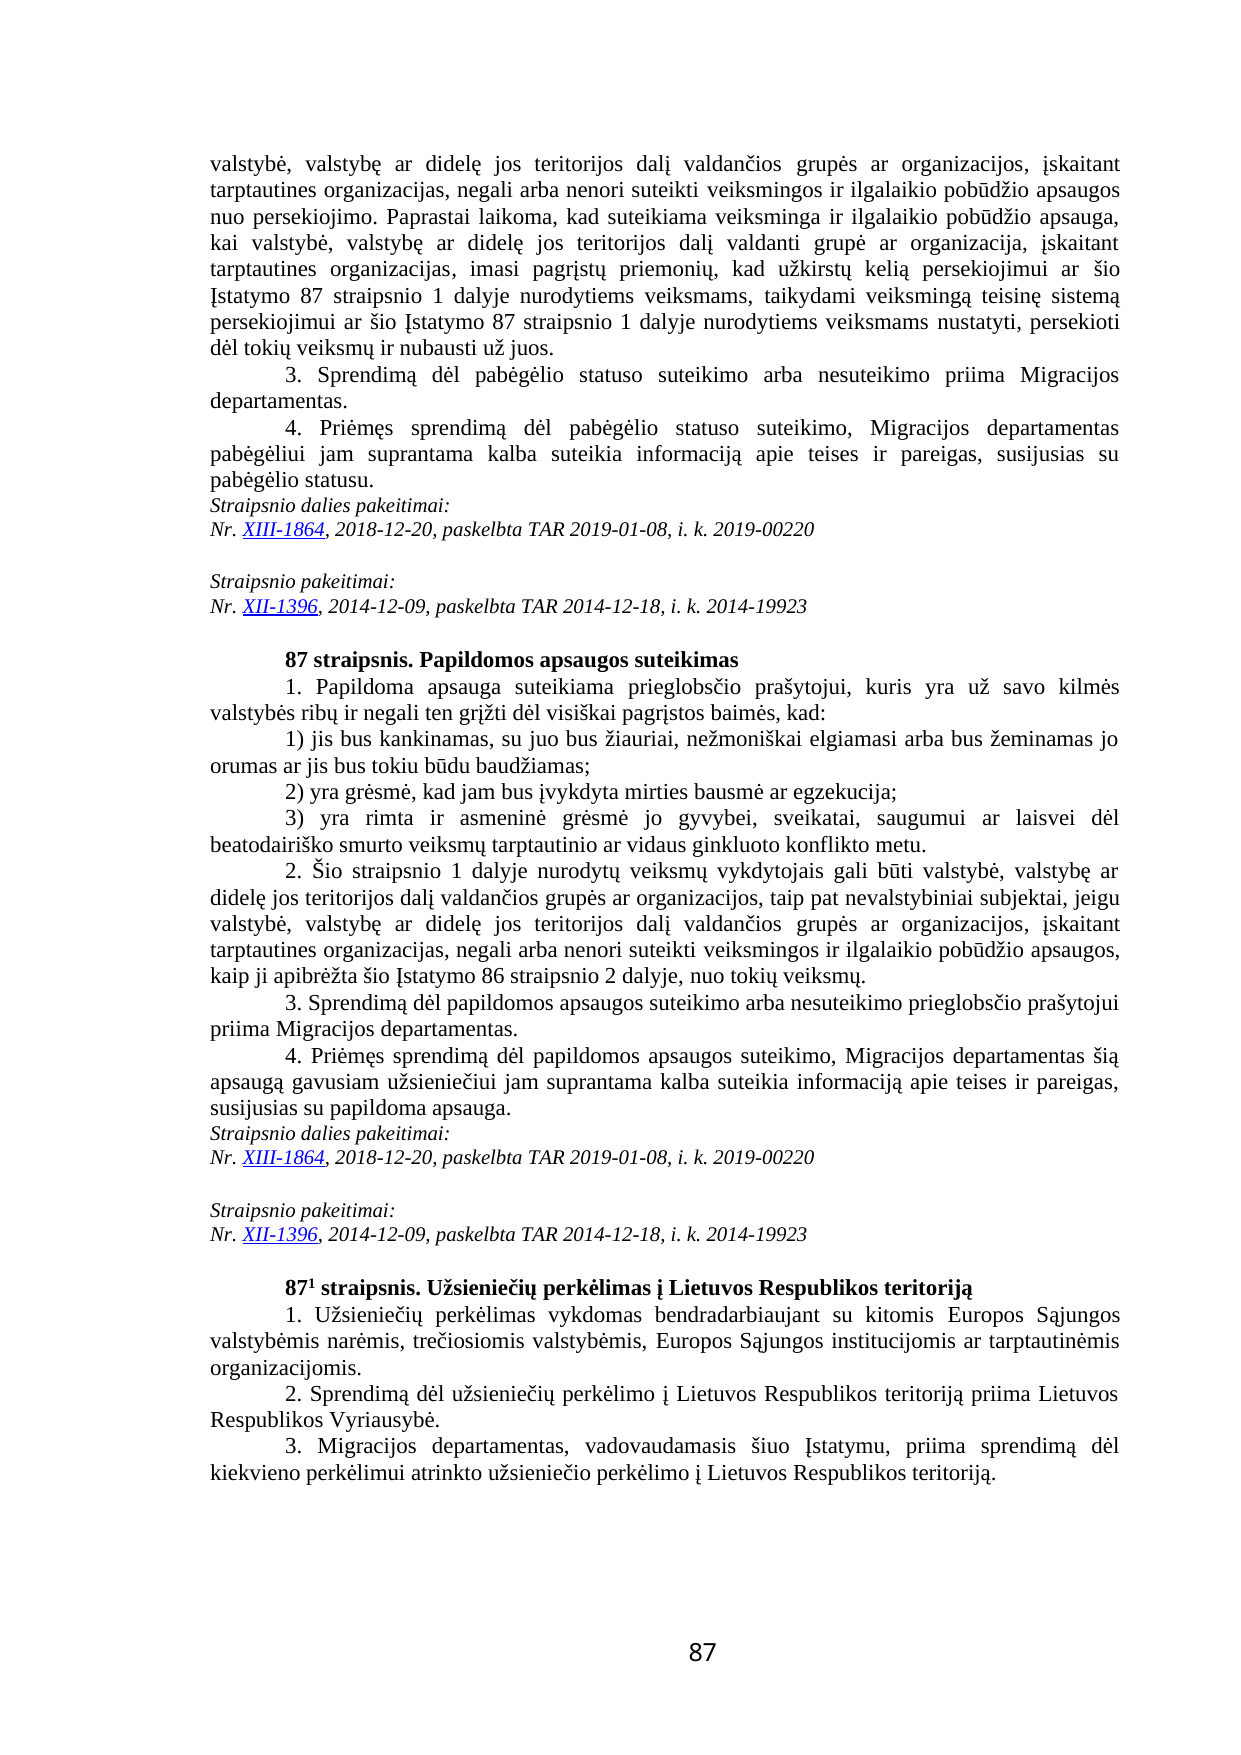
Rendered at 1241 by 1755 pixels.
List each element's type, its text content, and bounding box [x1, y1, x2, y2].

text 2. Sprendimą dėl užsieniečių perkėlimo į Lietuvos Respublikos teritoriją priima Lietuvos Respublikos Vyriausybė. [210, 1380, 1120, 1433]
text Straipsnio pakeitimai: [210, 569, 1120, 593]
text 87 straipsnis. Papildomos apsaugos suteikimas [210, 646, 1120, 673]
text 871 straipsnis. Užsieniečių perkėlimas į Lietuvos Respublikos teritoriją [210, 1274, 1120, 1301]
text 1. Papildoma apsauga suteikiama prieglobsčio prašytojui, kuris yra už savo kilmės valstybės ribų ir negali ten grįžti dėl visiškai pagrįstos baimės, kad: [210, 673, 1120, 725]
text valstybė, valstybę ar didelę jos teritorijos dalį valdančios grupės ar organizacijos, įskaitant tarptautines organizacijas, negali arba nenori suteikti veiksmingos ir ilgalaikio pobūdžio apsaugos nuo persekiojimo. Paprastai laikoma, kad suteikiama veiksminga ir ilgalaikio pobūdžio apsauga, kai valstybė, valstybę ar didelę jos teritorijos dalį valdanti grupė ar organizacija, įskaitant tarptautines organizacijas, imasi pagrįstų priemonių, kad užkirstų kelią persekiojimui ar šio Įstatymo 87 straipsnio 1 dalyje nurodytiems veiksmams, taikydami veiksmingą teisinę sistemą persekiojimui ar šio Įstatymo 87 straipsnio 1 dalyje nurodytiems veiksmams nustatyti, persekioti dėl tokių veiksmų ir nubausti už juos. [210, 150, 1120, 361]
text Nr. XIII-1864, 2018-12-20, paskelbta TAR 2019-01-08, i. k. 2019-00220 [210, 517, 1120, 541]
text 3. Sprendimą dėl pabėgėlio statuso suteikimo arba nesuteikimo priima Migracijos departamentas. [210, 361, 1120, 413]
text 1) jis bus kankinamas, su juo bus žiauriai, nežmoniškai elgiamasi arba bus žeminamas jo orumas ar jis bus tokiu būdu baudžiamas; [210, 725, 1120, 778]
text 2. Šio straipsnio 1 dalyje nurodytų veiksmų vykdytojais gali būti valstybė, valstybę ar didelę jos teritorijos dalį valdančios grupės ar organizacijos, taip pat nevalstybiniai subjektai, jeigu valstybė, valstybę ar didelę jos teritorijos dalį valdančios grupės ar organizacijos, įskaitant tarptautines organizacijas, negali arba nenori suteikti veiksmingos ir ilgalaikio pobūdžio apsaugos, kaip ji apibrėžta šio Įstatymo 86 straipsnio 2 dalyje, nuo tokių veiksmų. [210, 857, 1120, 989]
text 3. Migracijos departamentas, vadovaudamasis šiuo Įstatymu, priima sprendimą dėl kiekvieno perkėlimui atrinkto užsieniečio perkėlimo į Lietuvos Respublikos teritoriją. [210, 1433, 1120, 1485]
text Straipsnio dalies pakeitimai: [210, 1121, 1120, 1145]
text 4. Priėmęs sprendimą dėl papildomos apsaugos suteikimo, Migracijos departamentas šią apsaugą gavusiam užsieniečiui jam suprantama kalba suteikia informaciją apie teises ir pareigas, susijusias su papildoma apsauga. [210, 1042, 1120, 1121]
text 3. Sprendimą dėl papildomos apsaugos suteikimo arba nesuteikimo prieglobsčio prašytojui priima Migracijos departamentas. [210, 989, 1120, 1042]
text Straipsnio pakeitimai: [210, 1198, 1120, 1222]
text 2) yra grėsmė, kad jam bus įvykdyta mirties bausmė ar egzekucija; [210, 778, 1120, 804]
text Nr. XII-1396, 2014-12-09, paskelbta TAR 2014-12-18, i. k. 2014-19923 [210, 1222, 1120, 1246]
text 1. Užsieniečių perkėlimas vykdomas bendradarbiaujant su kitomis Europos Sąjungos valstybėmis narėmis, trečiosiomis valstybėmis, Europos Sąjungos institucijomis ar tarptautinėmis organizacijomis. [210, 1301, 1120, 1380]
text Nr. XIII-1864, 2018-12-20, paskelbta TAR 2019-01-08, i. k. 2019-00220 [210, 1145, 1120, 1169]
text Straipsnio dalies pakeitimai: [210, 493, 1120, 517]
text 3) yra rimta ir asmeninė grėsmė jo gyvybei, sveikatai, saugumui ar laisvei dėl beatodairiško smurto veiksmų tarptautinio ar vidaus ginkluoto konflikto metu. [210, 804, 1120, 857]
text Nr. XII-1396, 2014-12-09, paskelbta TAR 2014-12-18, i. k. 2014-19923 [210, 593, 1120, 618]
text 4. Priėmęs sprendimą dėl pabėgėlio statuso suteikimo, Migracijos departamentas pabėgėliui jam suprantama kalba suteikia informaciją apie teises ir pareigas, susijusias su pabėgėlio statusu. [210, 413, 1120, 493]
